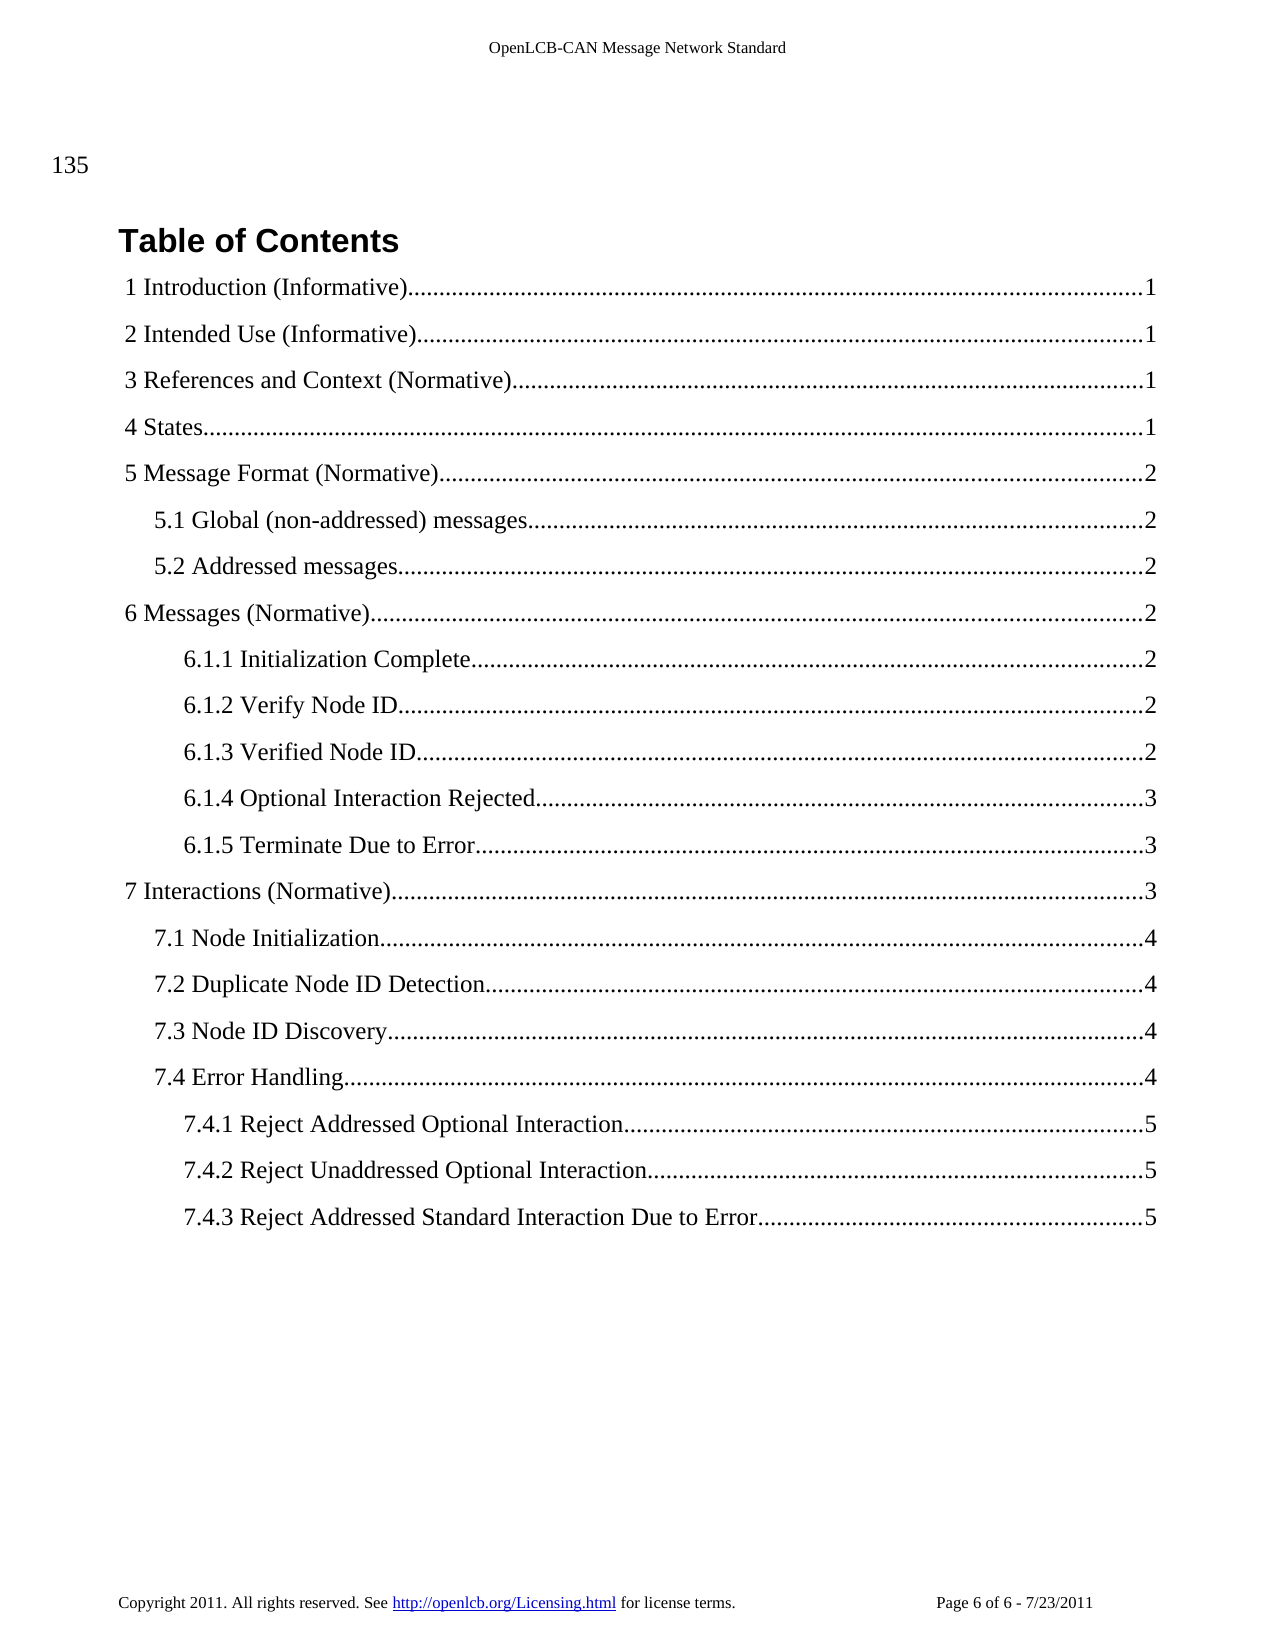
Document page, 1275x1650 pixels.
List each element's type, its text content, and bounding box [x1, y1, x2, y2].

text 6 Messages (Normative) 2 [118, 598, 1157, 626]
text 3 References and Context (Normative) 1 [118, 365, 1157, 394]
text 7 Interactions (Normative) 3 [118, 876, 1157, 905]
text 7.1 Node Initialization 4 [148, 923, 1157, 952]
text 6.1.2 Verify Node ID 2 [177, 691, 1157, 719]
text 7.2 Duplicate Node ID Detection 4 [148, 969, 1157, 998]
text 5.2 Addressed messages 2 [148, 551, 1157, 580]
text 7.3 Node ID Discovery 4 [148, 1016, 1157, 1044]
text 7.4 Error Handling 4 [148, 1062, 1157, 1091]
text 2 Intended Use (Informative) 1 [118, 319, 1157, 348]
text 5 Message Format (Normative) 2 [118, 458, 1157, 487]
text 5.1 Global (non-addressed) messages 2 [148, 505, 1157, 533]
text 7.4.3 Reject Addressed Standard Interaction Due to Error 5 [177, 1202, 1157, 1230]
text 1 Introduction (Informative) 1 [118, 272, 1157, 301]
text 6.1.3 Verified Node ID 2 [177, 737, 1157, 766]
text 4 States 1 [118, 412, 1157, 441]
text 7.4.1 Reject Addressed Optional Interaction 5 [177, 1109, 1157, 1137]
text 6.1.1 Initialization Complete 2 [177, 644, 1157, 673]
text 6.1.5 Terminate Due to Error 3 [177, 830, 1157, 859]
subtitle Table of Contents [118, 221, 1157, 260]
text 7.4.2 Reject Unaddressed Optional Interaction 5 [177, 1155, 1157, 1184]
text 6.1.4 Optional Interaction Rejected 3 [177, 783, 1157, 812]
